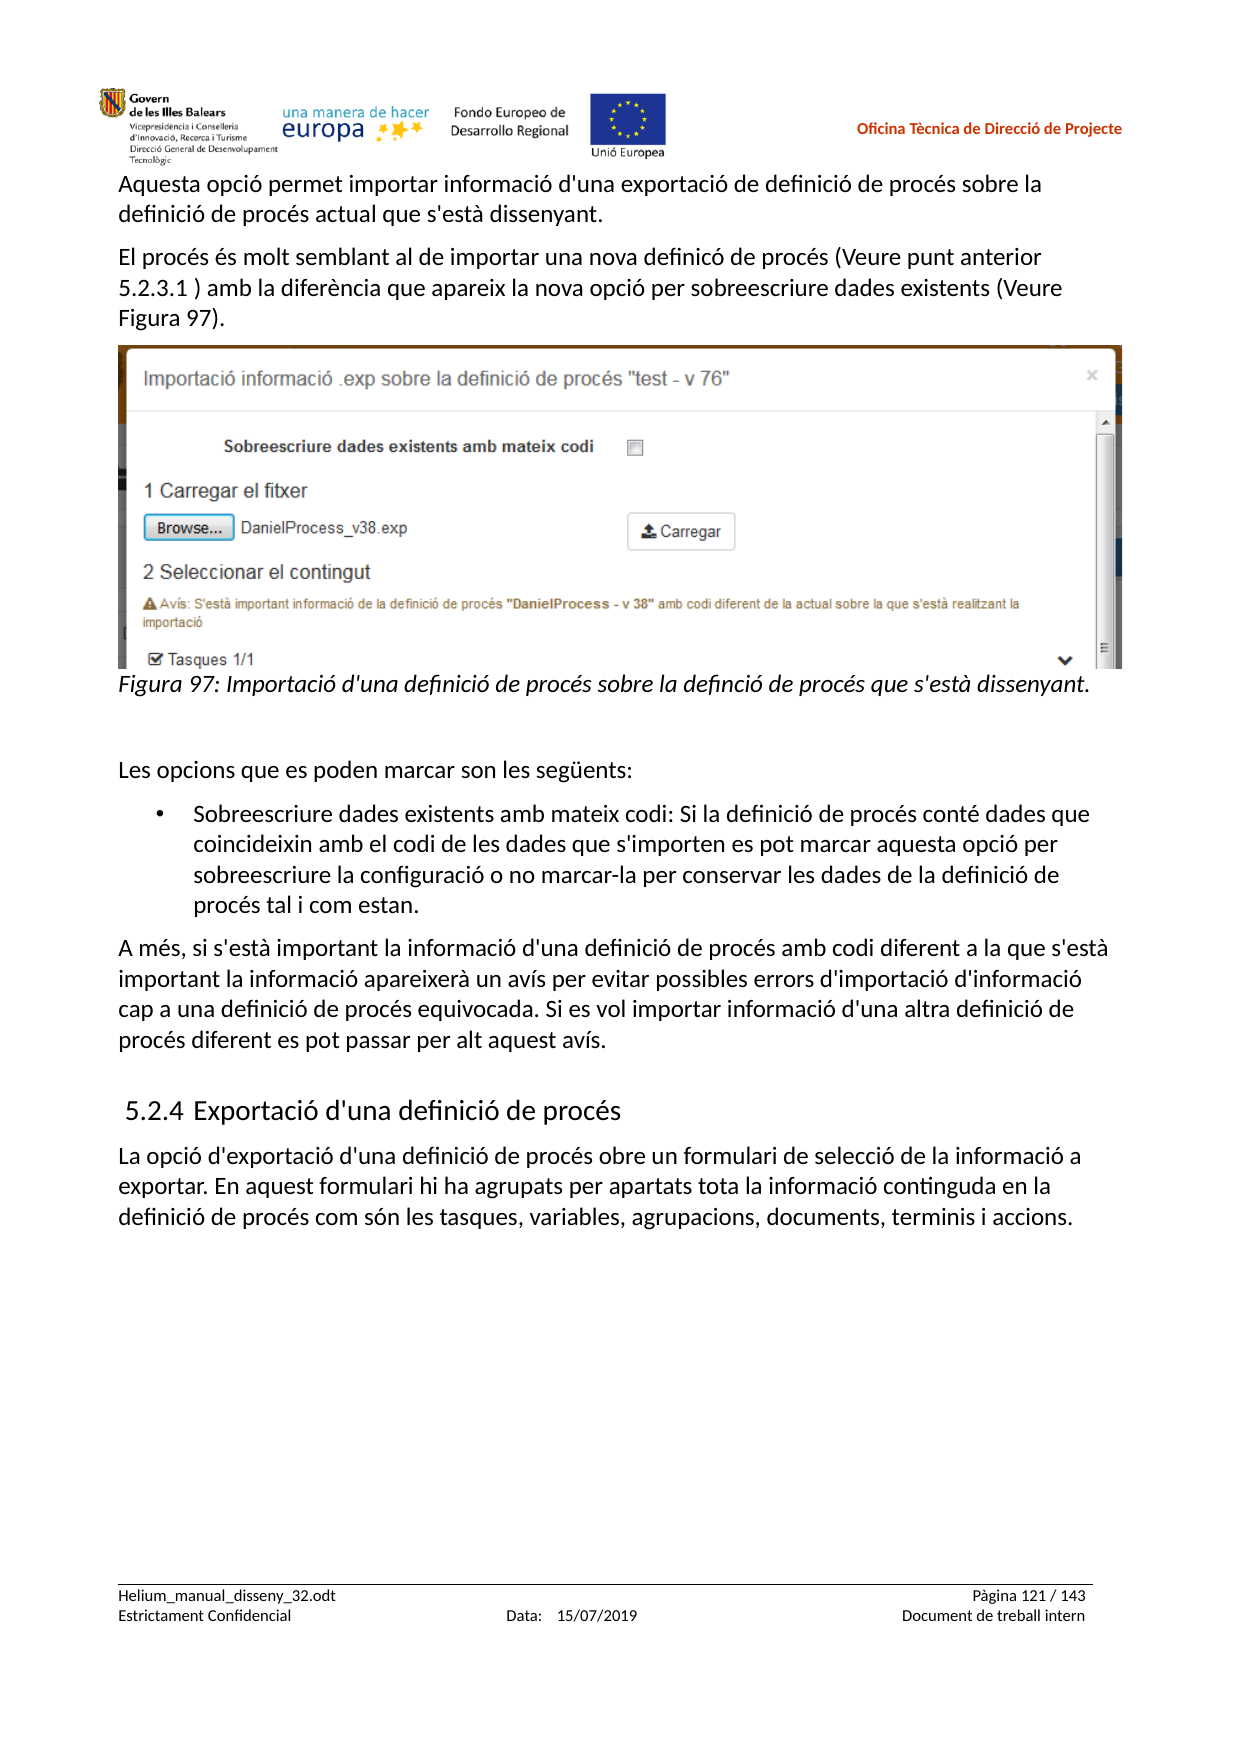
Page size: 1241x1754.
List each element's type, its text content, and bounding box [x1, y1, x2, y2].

text El procés és molt semblant al de importar una nova definicó de procés (Veure punt anterior 5.2.3.1) amb la diferència que apareix la nova opció per sobreescriure dades existents (Veure Figura 97). [118, 241, 1122, 333]
picture [99, 87, 668, 166]
text Figura 97: Importació d'una definició de procés sobre la definció de procés que s'està dissenyant. [118, 669, 1122, 699]
text La opció d'exportació d'una definició de procés obre un formulari de selecció de la informació a exportar. En aquest formulari hi ha agrupats per apartats tota la informació continguda en la definició de procés com són les tasques, variables, agrupacions, documents, terminis i accions. [118, 1140, 1122, 1232]
text A més, si s'està important la informació d'una definició de procés amb codi diferent a la que s'està important la informació apareixerà un avís per evitar possibles errors d'importació d'informació cap a una definició de procés equivocada. Si es vol importar informació d'una altra definició de procés diferent es pot passar per alt aquest avís. [118, 932, 1122, 1054]
subtitle Exportació d'una definició de procés [118, 1092, 1122, 1127]
text Aquesta opció permet importar informació d'una exportació de definició de procés sobre la definició de procés actual que s'està dissenyant. [118, 168, 1122, 229]
picture [118, 345, 1123, 669]
text Les opcions que es poden marcar son les següents: [118, 755, 1122, 785]
list Sobreescriure dades existents amb mateix codi: Si la definició de procés conté dades que coincideixin amb el codi de les dades que s'importen es pot marcar aquesta opció per sobreescriure la configuració o no marcar-la per conservar les dades de la definició de procés tal i com estan. [156, 798, 1122, 920]
